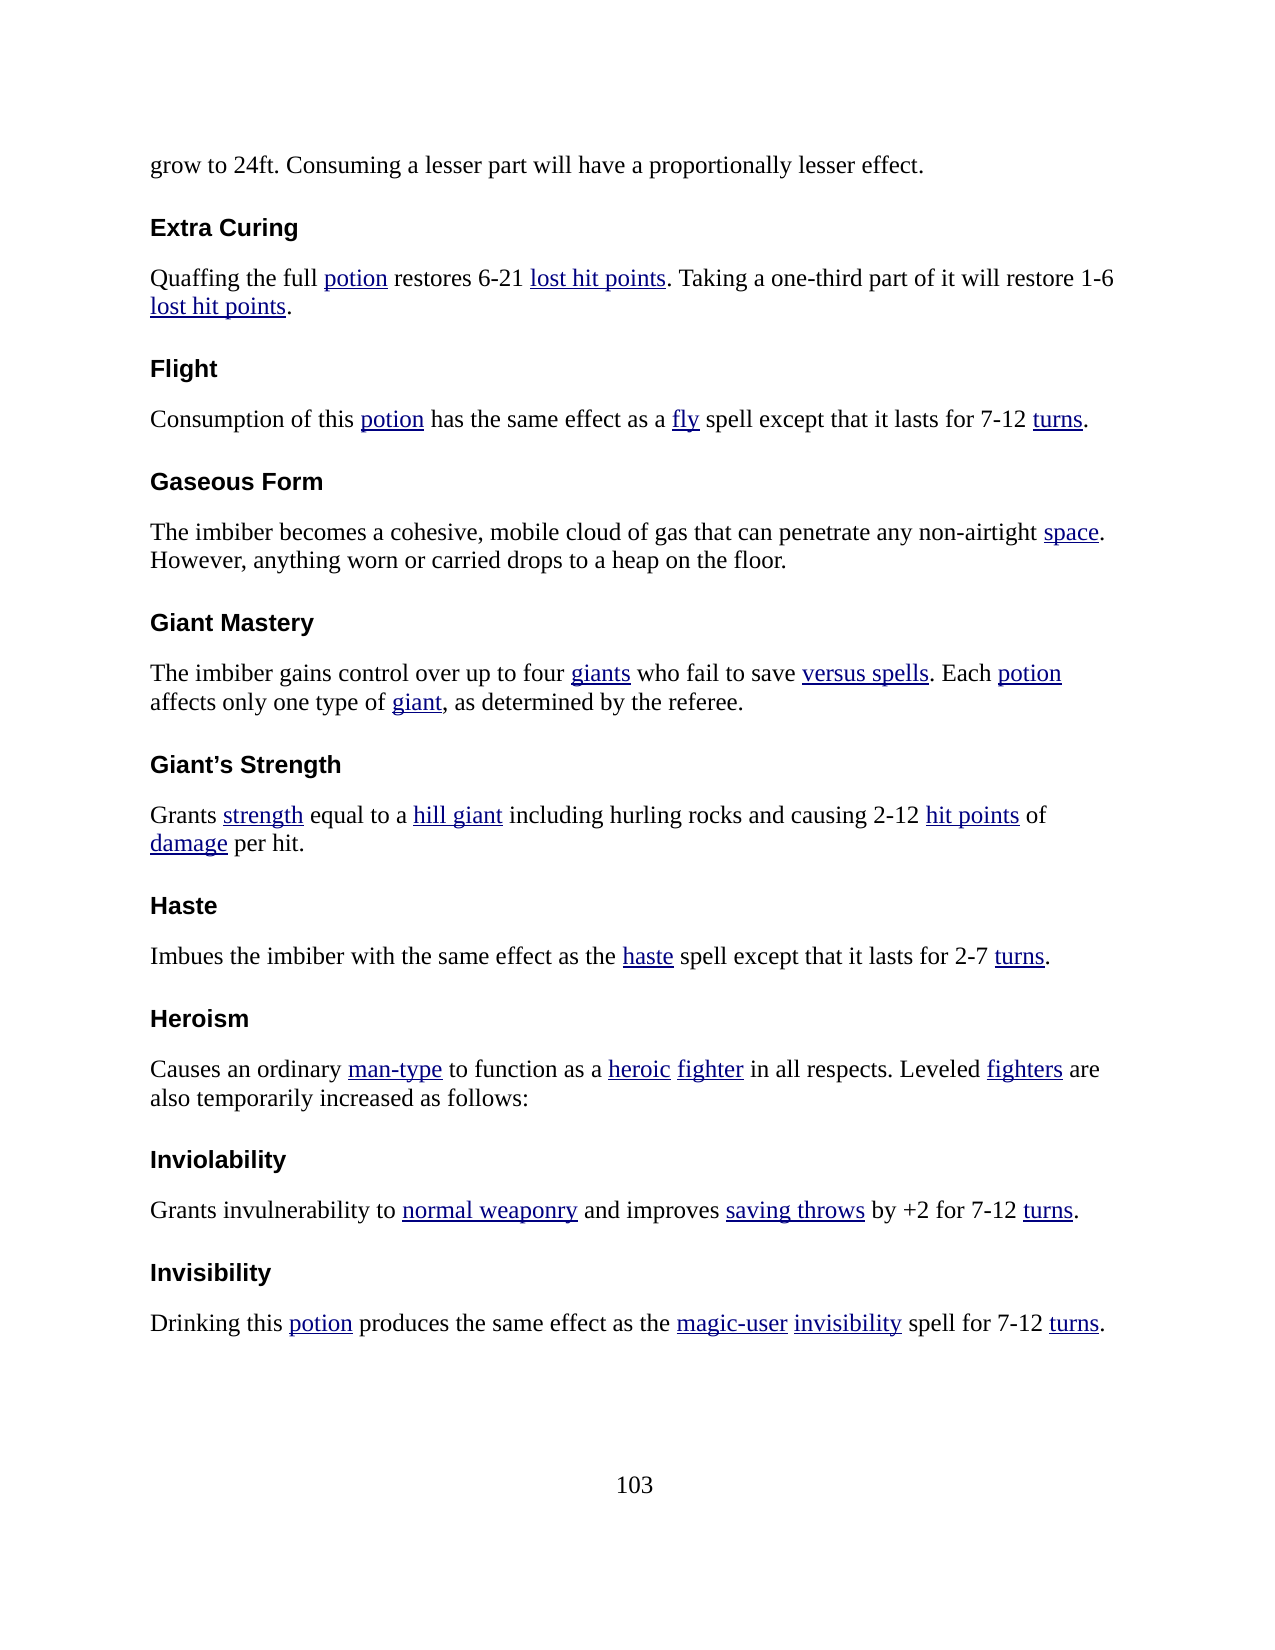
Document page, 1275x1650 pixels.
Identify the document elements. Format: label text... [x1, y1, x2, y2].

text The imbiber becomes a cohesive, mobile cloud of gas that can penetrate any non-airtight space. However, anything worn or carried drops to a heap on the floor. [150, 517, 1125, 574]
subtitle Heroism [150, 1004, 1125, 1032]
subtitle Haste [150, 891, 1125, 920]
subtitle Extra Curing [150, 213, 1125, 241]
subtitle Gaseous Form [150, 467, 1125, 495]
subtitle Inviolability [150, 1145, 1125, 1174]
text Grants strength equal to a hill giant including hurling rocks and causing 2-12 hit points of damage per hit. [150, 800, 1125, 857]
subtitle Giant Mastery [150, 608, 1125, 637]
text The imbiber gains control over up to four giants who fail to save versus spells. Each potion affects only one type of giant, as determined by the referee. [150, 658, 1125, 716]
text Quaffing the full potion restores 6-21 lost hit points. Taking a one-third part of it will restore 1-6 lost hit points. [150, 263, 1125, 320]
text Grants invulnerability to normal weaponry and improves saving throws by +2 for 7-12 turns. [150, 1195, 1125, 1224]
subtitle Invisibility [150, 1258, 1125, 1287]
text Imbues the imbiber with the same effect as the haste spell except that it lasts for 2-7 turns. [150, 941, 1125, 970]
text Drinking this potion produces the same effect as the magic-user invisibility spell for 7-12 turns. [150, 1308, 1125, 1337]
text grow to 24ft. Consuming a lesser part will have a proportionally lesser effect. [150, 150, 1125, 179]
text Causes an ordinary man-type to function as a heroic fighter in all respects. Leveled fighters are also temporarily increased as follows: [150, 1054, 1125, 1111]
subtitle Giant’s Strength [150, 750, 1125, 778]
subtitle Flight [150, 354, 1125, 383]
text Consumption of this potion has the same effect as a fly spell except that it lasts for 7-12 turns. [150, 404, 1125, 433]
